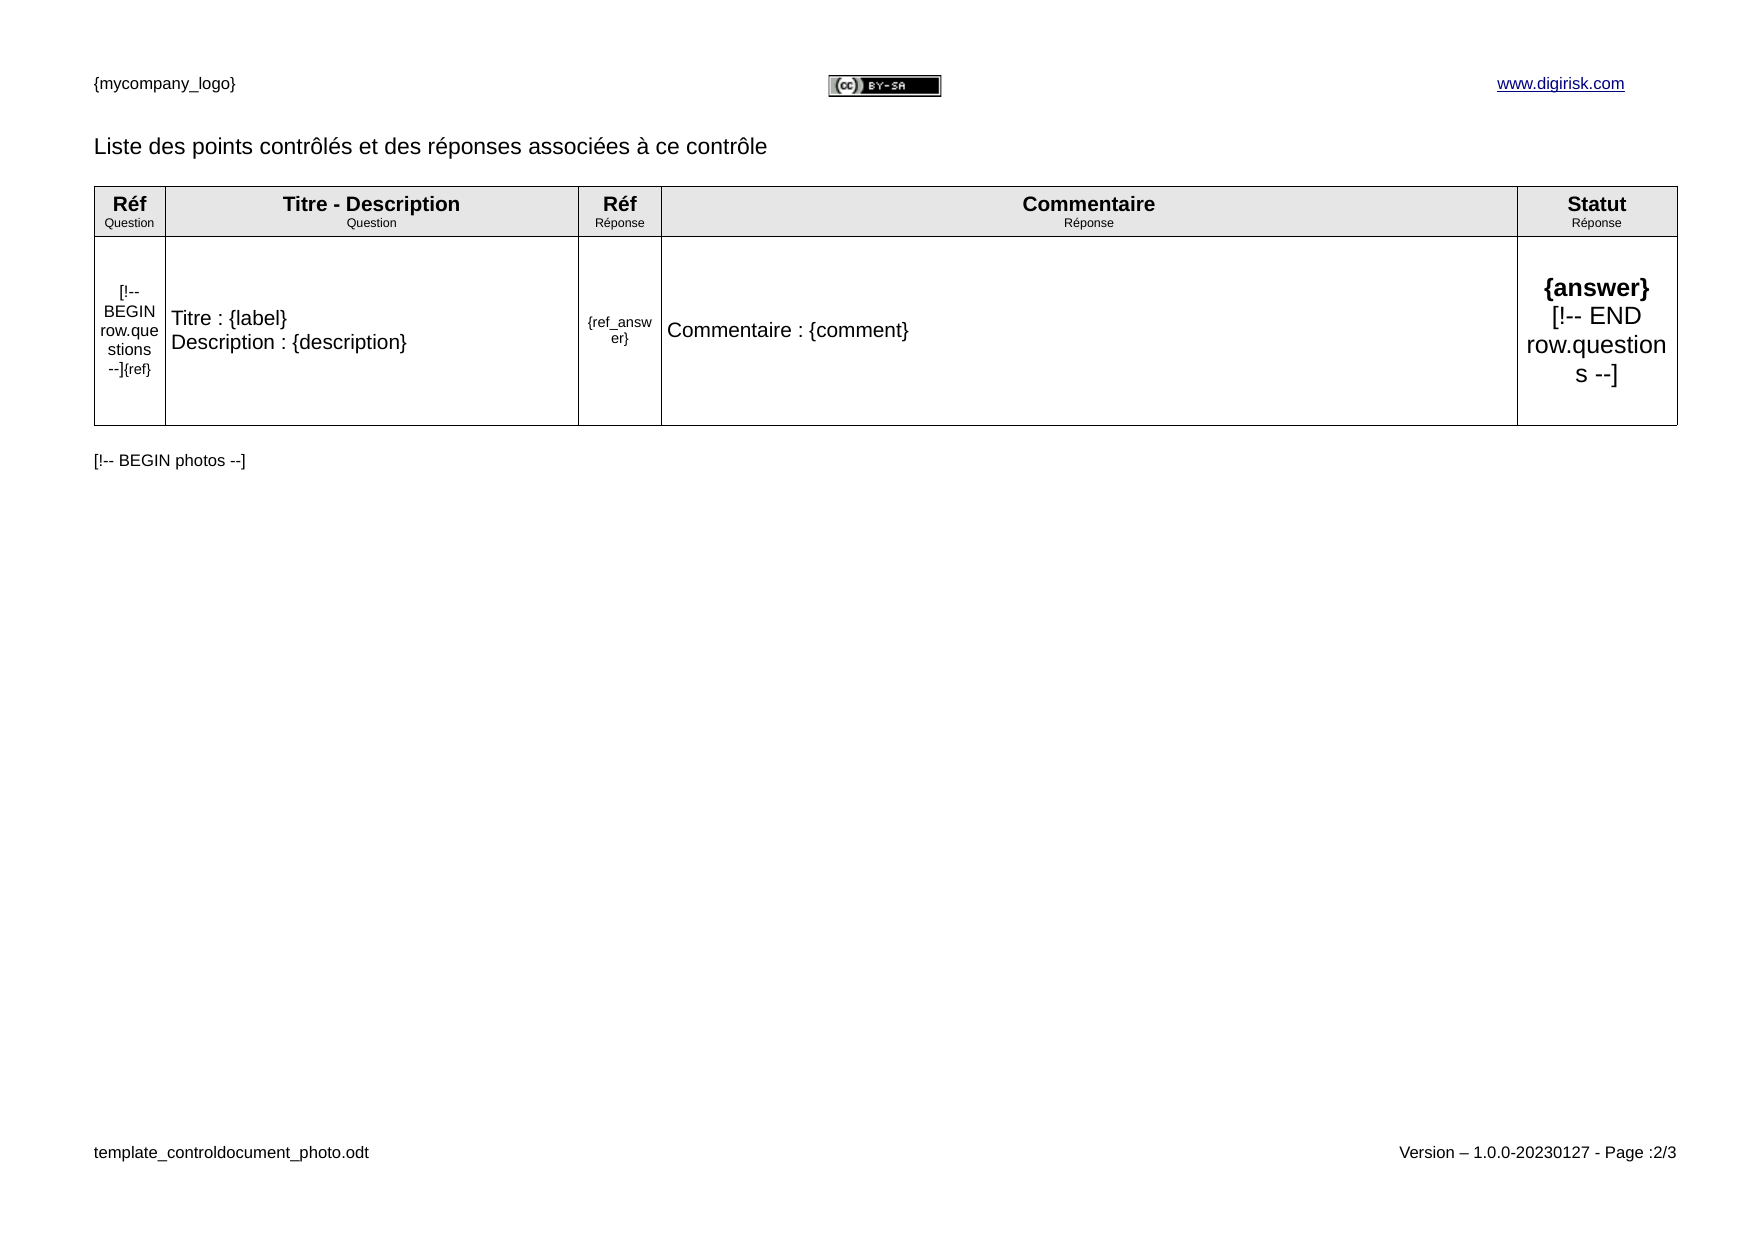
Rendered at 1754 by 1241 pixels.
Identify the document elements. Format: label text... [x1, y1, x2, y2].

table_cell {answer} [!-- END row.questions --] [1518, 237, 1677, 424]
table_header Commentaire Réponse [662, 187, 1517, 236]
text Liste des points contrôlés et des réponses associées à ce contrôle [94, 133, 1676, 159]
table_cell Commentaire : {comment} [662, 237, 1517, 424]
table_header Statut Réponse [1518, 187, 1677, 236]
table_header Réf Question [95, 187, 165, 236]
table_header Titre - Description Question [166, 187, 578, 236]
table_cell {ref_answer} [579, 237, 661, 424]
table_cell Titre : {label} Description : {description} [166, 237, 578, 424]
table_header Réf Réponse [579, 187, 661, 236]
table_cell [!-- BEGIN row.questions --]{ref} [95, 237, 165, 424]
picture [828, 75, 942, 97]
text [!-- BEGIN photos --] [94, 451, 1676, 470]
